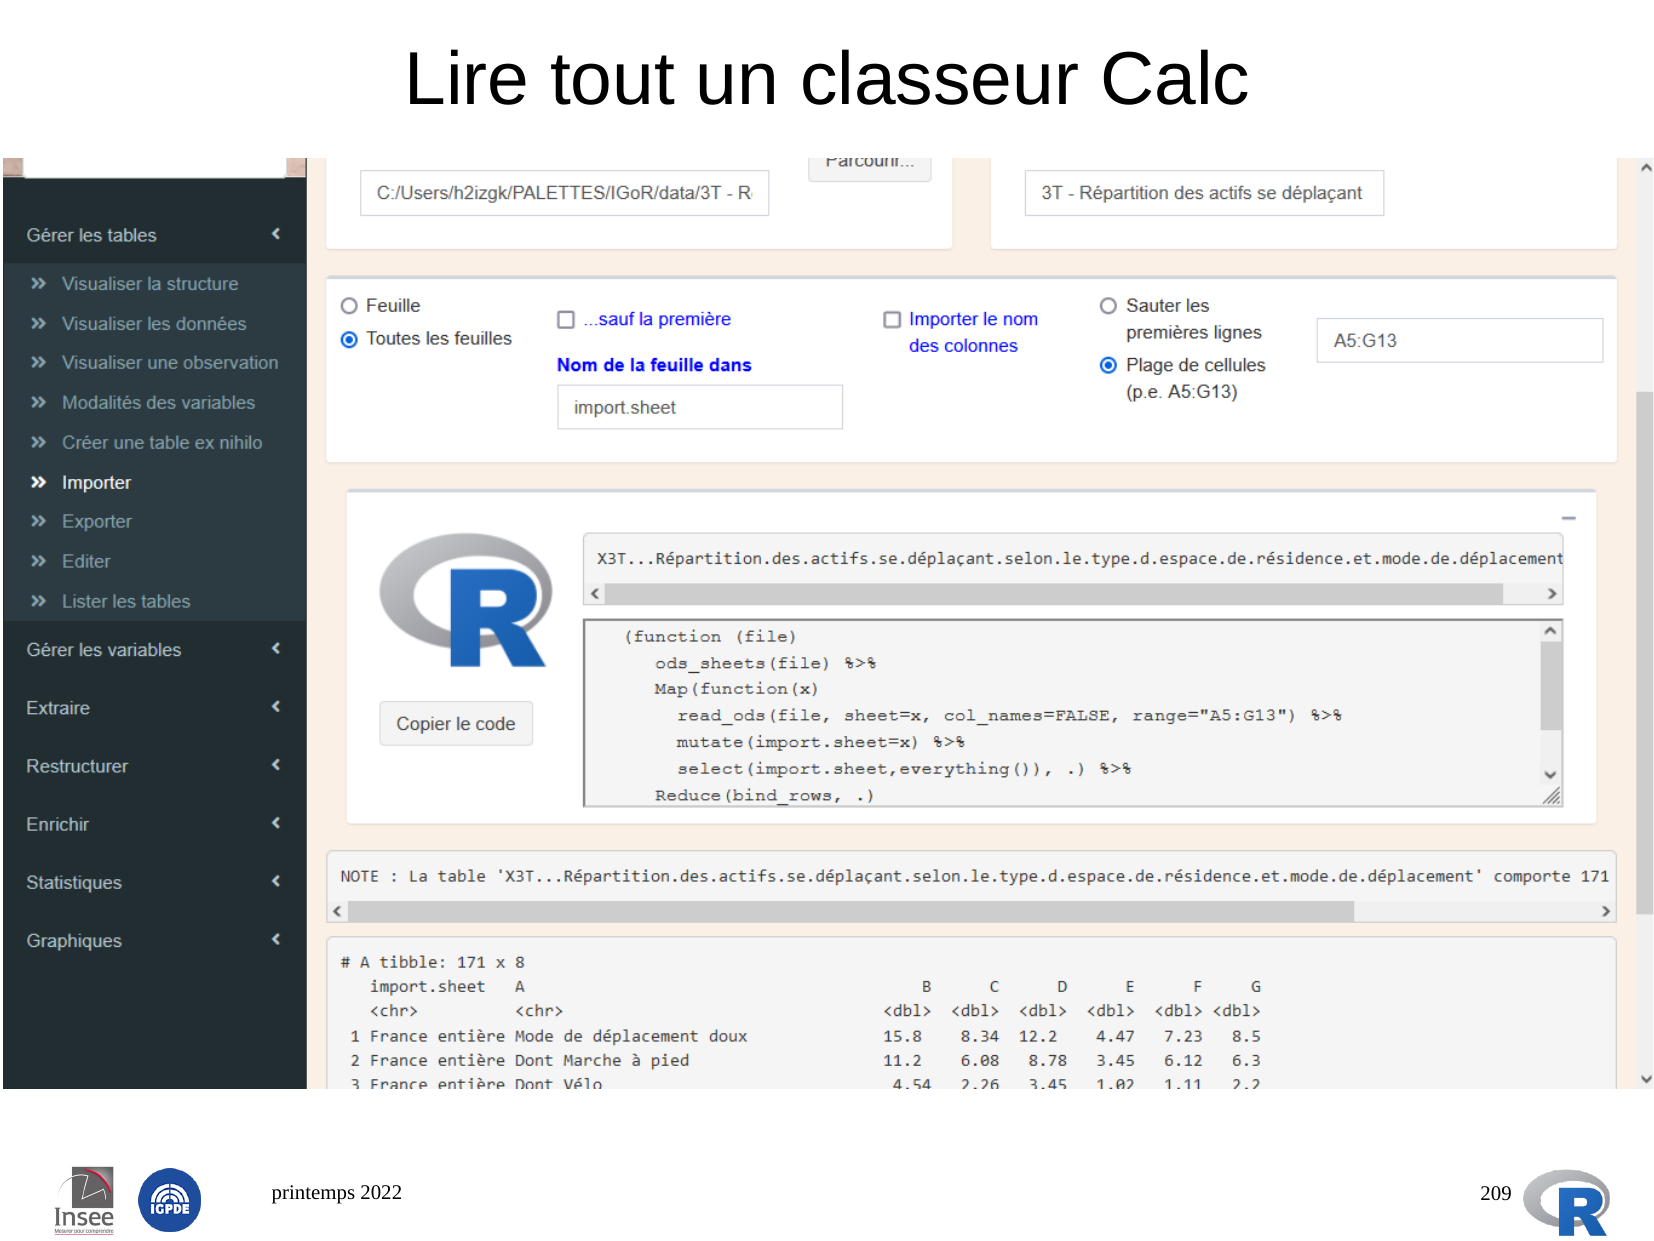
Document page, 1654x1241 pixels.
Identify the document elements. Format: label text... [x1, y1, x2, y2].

picture [3, 158, 1654, 1089]
picture [1523, 1169, 1610, 1236]
title Lire tout un classeur Calc [83, 36, 1572, 121]
picture [138, 1168, 201, 1232]
picture [47, 1163, 120, 1236]
